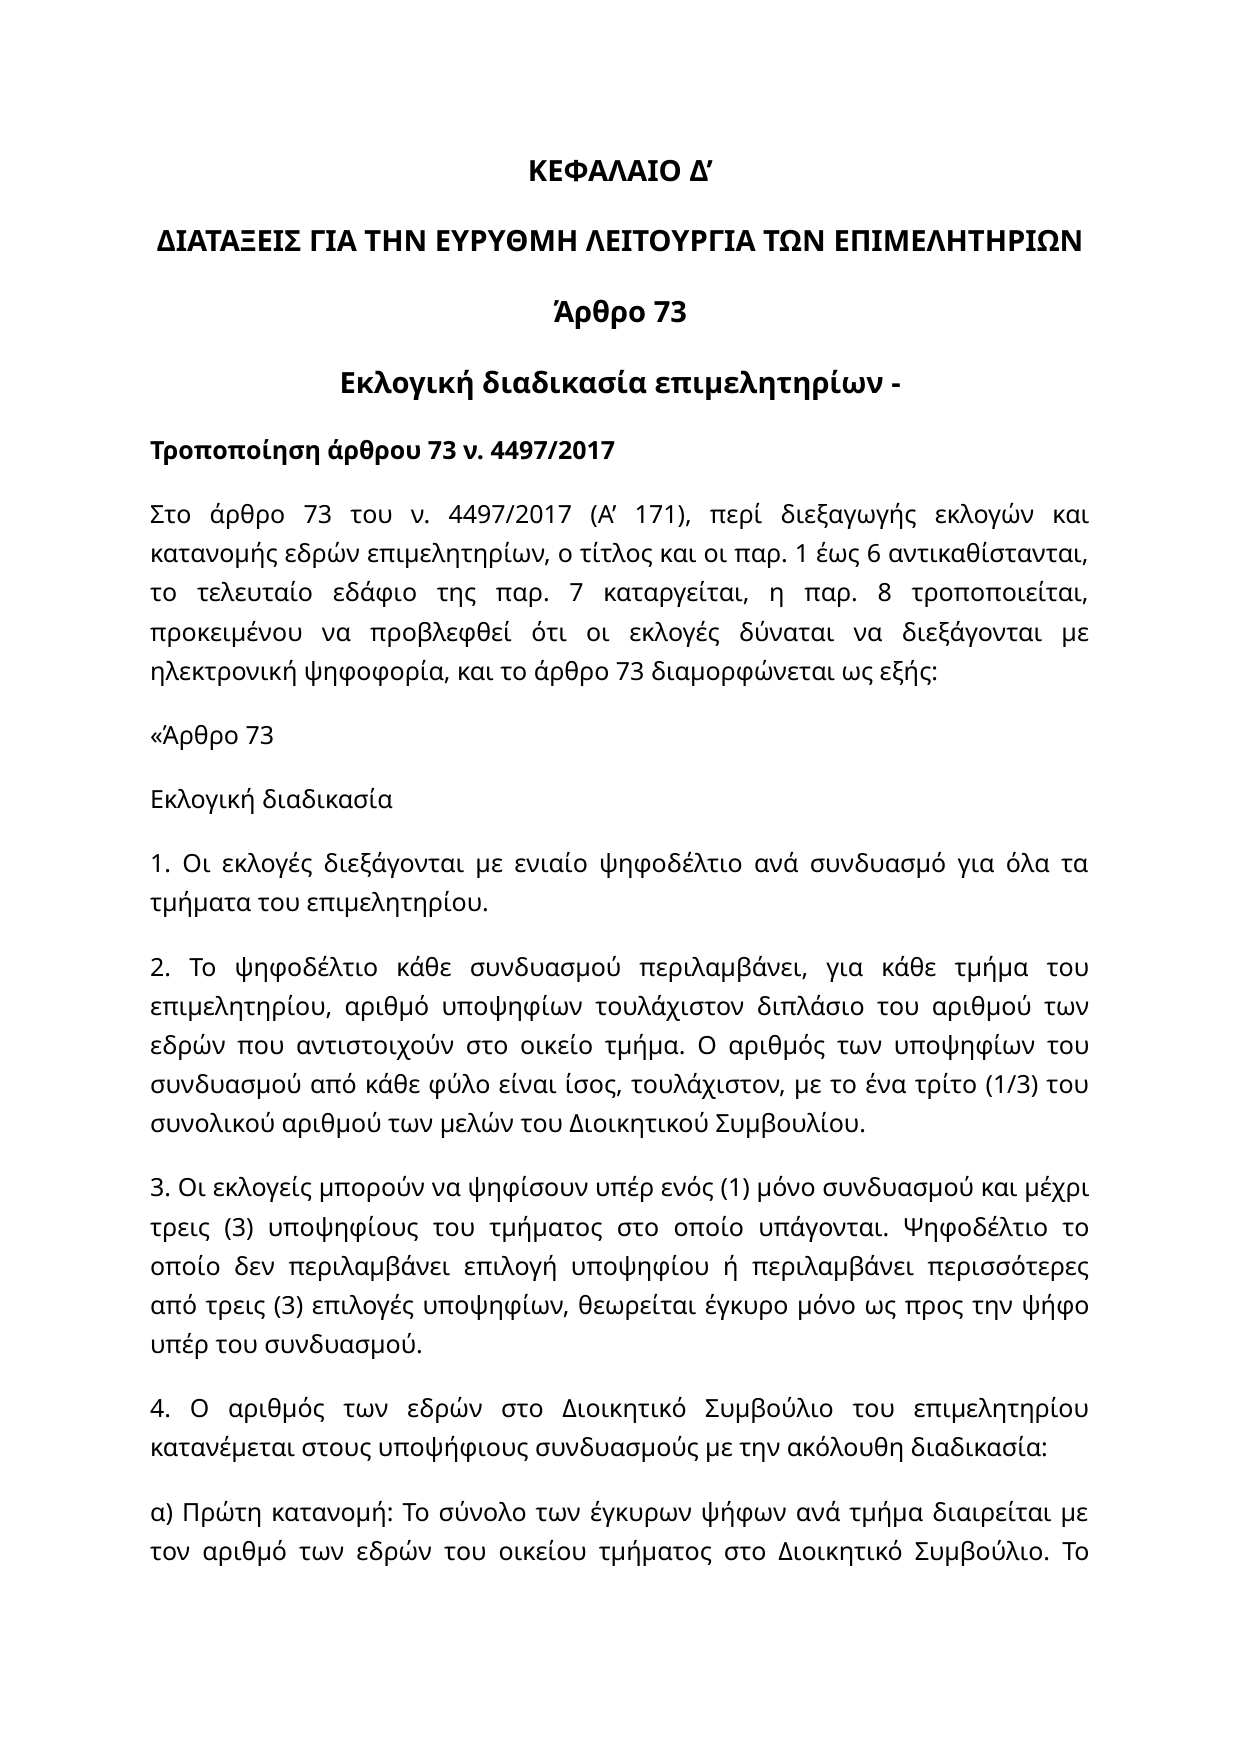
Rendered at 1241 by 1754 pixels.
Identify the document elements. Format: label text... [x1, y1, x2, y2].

subtitle ΚΕΦΑΛΑΙΟ Δ’ [150, 150, 1090, 190]
subtitle ΔΙΑΤΑΞΕΙΣ ΓΙΑ ΤΗΝ ΕΥΡΥΘΜΗ ΛΕΙΤΟΥΡΓΙΑ ΤΩΝ ΕΠΙΜΕΛΗΤΗΡΙΩΝ [150, 221, 1090, 260]
text Στο άρθρο 73 του ν. 4497/2017 (Α’ 171), περί διεξαγωγής εκλογών και κατανομής εδρών επιμελητηρίων, ο τίτλος και οι παρ. 1 έως 6 αντικαθίστανται, το τελευταίο εδάφιο της παρ. 7 καταργείται, η παρ. 8 τροποποιείται, προκειμένου να προβλεφθεί ότι οι εκλογές δύναται να διεξάγονται με ηλεκτρονική ψηφοφορία, και το άρθρο 73 διαμορφώνεται ως εξής: [150, 497, 1090, 687]
text 2. Το ψηφοδέλτιο κάθε συνδυασμού περιλαμβάνει, για κάθε τμήμα του επιμελητηρίου, αριθμό υποψηφίων τουλάχιστον διπλάσιο του αριθμού των εδρών που αντιστοιχούν στο οικείο τμήμα. Ο αριθμός των υποψηφίων του συνδυασμού από κάθε φύλο είναι ίσος, τουλάχιστον, με το ένα τρίτο (1/3) του συνολικού αριθμού των μελών του Διοικητικού Συμβουλίου. [150, 949, 1090, 1140]
text α) Πρώτη κατανομή: Το σύνολο των έγκυρων ψήφων ανά τμήμα διαιρείται με τον αριθμό των εδρών του οικείου τμήματος στο Διοικητικό Συμβούλιο. Το [150, 1494, 1090, 1567]
text 1. Οι εκλογές διεξάγονται με ενιαίο ψηφοδέλτιο ανά συνδυασμό για όλα τα τμήματα του επιμελητηρίου. [150, 846, 1090, 919]
text Εκλογική διαδικασία [150, 782, 1090, 816]
text 3. Οι εκλογείς μπορούν να ψηφίσουν υπέρ ενός (1) μόνο συνδυασμού και μέχρι τρεις (3) υποψηφίους του τμήματος στο οποίο υπάγονται. Ψηφοδέλτιο το οποίο δεν περιλαμβάνει επιλογή υποψηφίου ή περιλαμβάνει περισσότερες από τρεις (3) επιλογές υποψηφίων, θεωρείται έγκυρο μόνο ως προς την ψήφο υπέρ του συνδυασμού. [150, 1170, 1090, 1361]
subtitle Εκλογική διαδικασία επιμελητηρίων - [150, 362, 1090, 402]
text 4. Ο αριθμός των εδρών στο Διοικητικό Συμβούλιο του επιμελητηρίου κατανέμεται στους υποψήφιους συνδυασμούς με την ακόλουθη διαδικασία: [150, 1391, 1090, 1464]
text Τροποποίηση άρθρου 73 ν. 4497/2017 [150, 432, 1090, 467]
text «Άρθρο 73 [150, 717, 1090, 752]
subtitle Άρθρο 73 [150, 291, 1090, 331]
